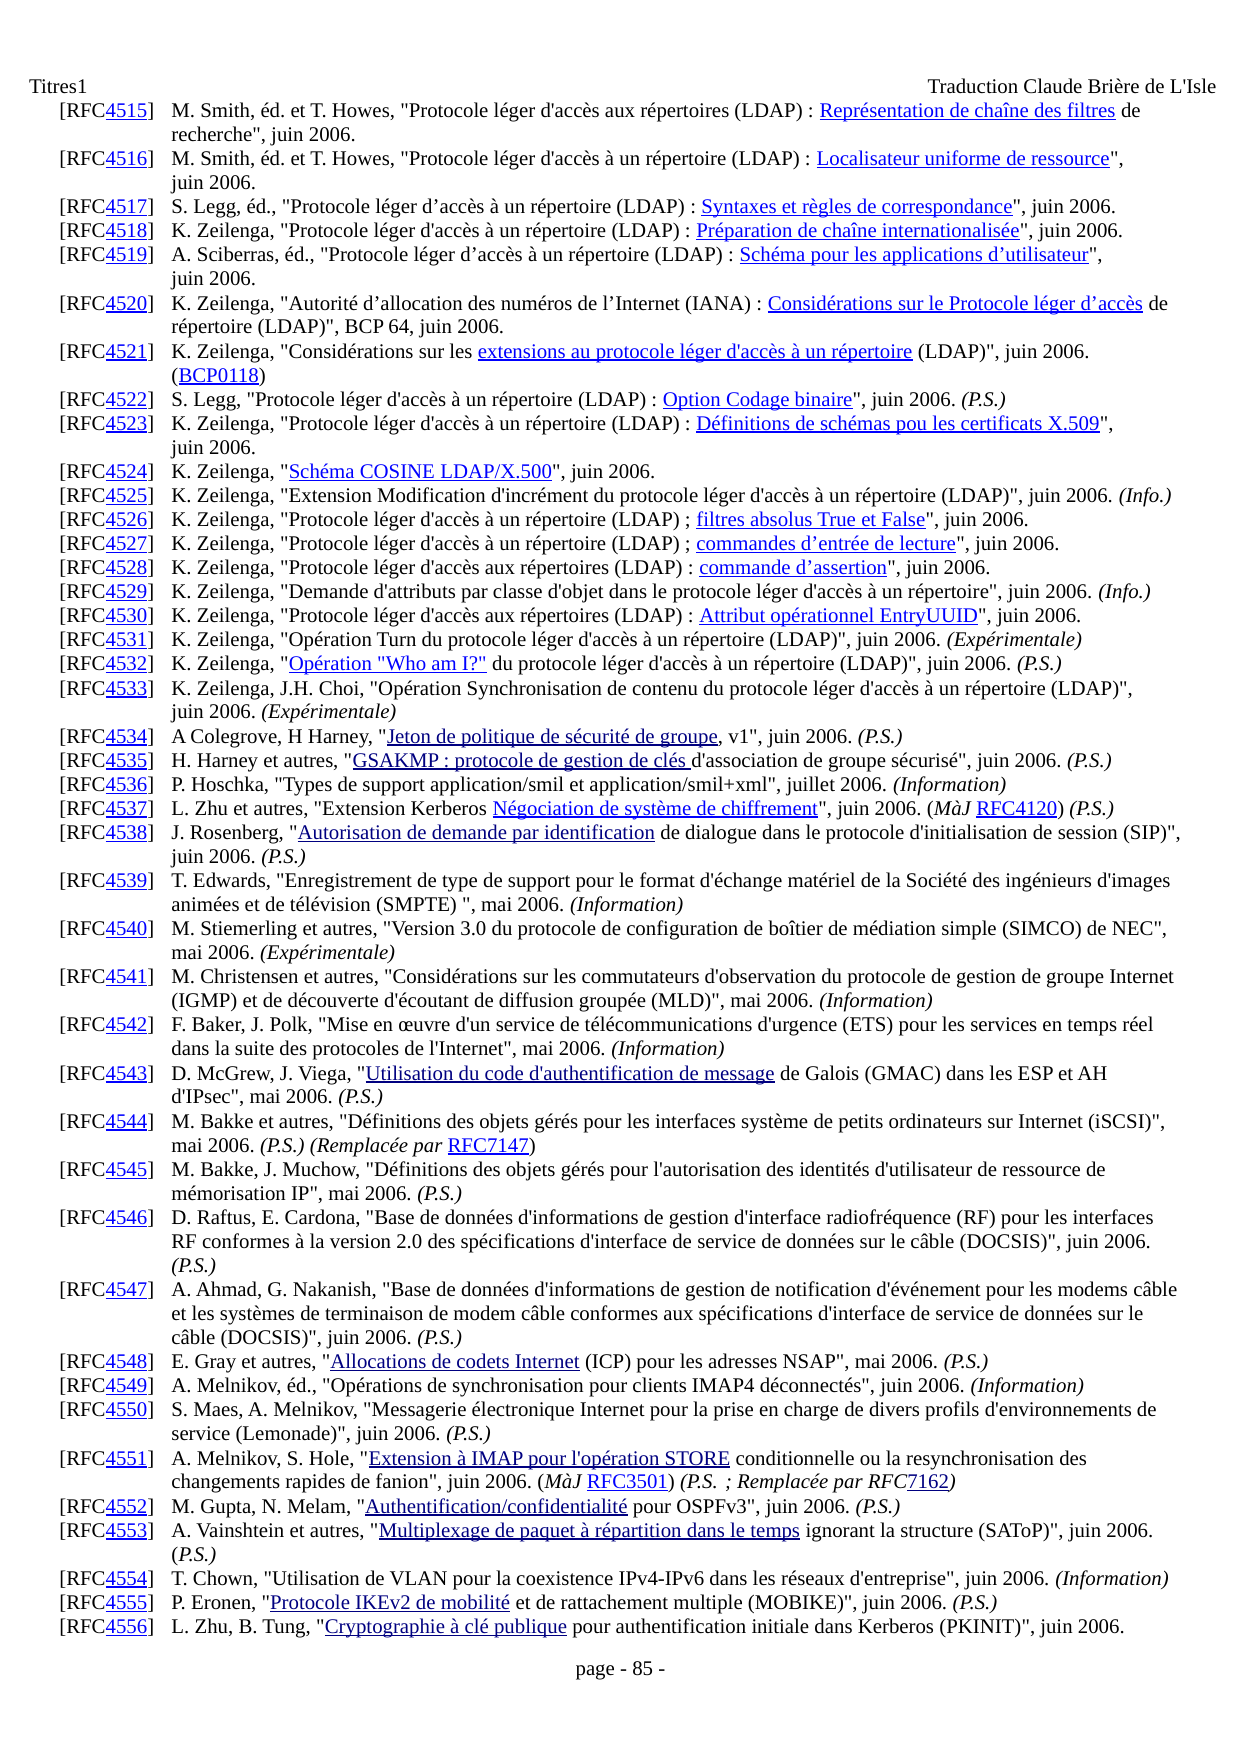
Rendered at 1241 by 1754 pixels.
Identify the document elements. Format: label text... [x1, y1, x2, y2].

text [RFC4530] K. Zeilenga, "Protocole léger d'accès aux répertoires (LDAP) : Attribut opérationnel EntryUUID", juin 2006. [59, 603, 1181, 627]
text [RFC4549] A. Melnikov, éd., "Opérations de synchronisation pour clients IMAP4 déconnectés", juin 2006. (Information) [59, 1373, 1181, 1397]
text [RFC4542] F. Baker, J. Polk, "Mise en œuvre d'un service de télécommunications d'urgence (ETS) pour les services en temps réel dans la suite des protocoles de l'Internet", mai 2006. (Information) [59, 1012, 1181, 1060]
text [RFC4518] K. Zeilenga, "Protocole léger d'accès à un répertoire (LDAP) : Préparation de chaîne internationalisée", juin 2006. [59, 218, 1181, 242]
text [RFC4520] K. Zeilenga, "Autorité d’allocation des numéros de l’Internet (IANA) : Considérations sur le Protocole léger d’accès de répertoire (LDAP)", BCP 64, juin 2006. [59, 290, 1181, 338]
text [RFC4550] S. Maes, A. Melnikov, "Messagerie électronique Internet pour la prise en charge de divers profils d'environnements de service (Lemonade)", juin 2006. (P.S.) [59, 1397, 1181, 1445]
text [RFC4553] A. Vainshtein et autres, "Multiplexage de paquet à répartition dans le temps ignorant la structure (SAToP)", juin 2006. (P.S.) [59, 1518, 1181, 1566]
text [RFC4531] K. Zeilenga, "Opération Turn du protocole léger d'accès à un répertoire (LDAP)", juin 2006. (Expérimentale) [59, 627, 1181, 651]
text [RFC4535] H. Harney et autres, "GSAKMP : protocole de gestion de clés d'association de groupe sécurisé", juin 2006. (P.S.) [59, 748, 1181, 772]
text [RFC4551] A. Melnikov, S. Hole, "Extension à IMAP pour l'opération STORE conditionnelle ou la resynchronisation des changements rapides de fanion", juin 2006. (MàJ RFC3501) (P.S. ; Remplacée par RFC7162) [59, 1445, 1181, 1493]
text [RFC4517] S. Legg, éd., "Protocole léger d’accès à un répertoire (LDAP) : Syntaxes et règles de correspondance", juin 2006. [59, 194, 1181, 218]
text [RFC4521] K. Zeilenga, "Considérations sur les extensions au protocole léger d'accès à un répertoire (LDAP)", juin 2006. (BCP0118) [59, 338, 1181, 387]
text [RFC4539] T. Edwards, "Enregistrement de type de support pour le format d'échange matériel de la Société des ingénieurs d'images animées et de télévision (SMPTE) ", mai 2006. (Information) [59, 868, 1181, 916]
text [RFC4541] M. Christensen et autres, "Considérations sur les commutateurs d'observation du protocole de gestion de groupe Internet (IGMP) et de découverte d'écoutant de diffusion groupée (MLD)", mai 2006. (Information) [59, 964, 1181, 1012]
text [RFC4533] K. Zeilenga, J.H. Choi, "Opération Synchronisation de contenu du protocole léger d'accès à un répertoire (LDAP)", juin 2006. (Expérimentale) [59, 675, 1181, 723]
text [RFC4525] K. Zeilenga, "Extension Modification d'incrément du protocole léger d'accès à un répertoire (LDAP)", juin 2006. (Info.) [59, 483, 1181, 507]
text [RFC4534] A Colegrove, H Harney, "Jeton de politique de sécurité de groupe, v1", juin 2006. (P.S.) [59, 723, 1181, 748]
text [RFC4544] M. Bakke et autres, "Définitions des objets gérés pour les interfaces système de petits ordinateurs sur Internet (iSCSI)", mai 2006. (P.S.) (Remplacée par RFC7147) [59, 1108, 1181, 1157]
text [RFC4519] A. Sciberras, éd., "Protocole léger d’accès à un répertoire (LDAP) : Schéma pour les applications d’utilisateur", juin 2006. [59, 242, 1181, 290]
text [RFC4554] T. Chown, "Utilisation de VLAN pour la coexistence IPv4-IPv6 dans les réseaux d'entreprise", juin 2006. (Information) [59, 1566, 1181, 1590]
text [RFC4524] K. Zeilenga, "Schéma COSINE LDAP/X.500", juin 2006. [59, 459, 1181, 483]
text [RFC4528] K. Zeilenga, "Protocole léger d'accès aux répertoires (LDAP) : commande d’assertion", juin 2006. [59, 555, 1181, 579]
text [RFC4532] K. Zeilenga, "Opération "Who am I?" du protocole léger d'accès à un répertoire (LDAP)", juin 2006. (P.S.) [59, 651, 1181, 675]
text [RFC4523] K. Zeilenga, "Protocole léger d'accès à un répertoire (LDAP) : Définitions de schémas pou les certificats X.509", juin 2006. [59, 411, 1181, 459]
text [RFC4545] M. Bakke, J. Muchow, "Définitions des objets gérés pour l'autorisation des identités d'utilisateur de ressource de mémorisation IP", mai 2006. (P.S.) [59, 1157, 1181, 1205]
text [RFC4543] D. McGrew, J. Viega, "Utilisation du code d'authentification de message de Galois (GMAC) dans les ESP et AH d'IPsec", mai 2006. (P.S.) [59, 1060, 1181, 1108]
text [RFC4527] K. Zeilenga, "Protocole léger d'accès à un répertoire (LDAP) ; commandes d’entrée de lecture", juin 2006. [59, 531, 1181, 555]
text [RFC4540] M. Stiemerling et autres, "Version 3.0 du protocole de configuration de boîtier de médiation simple (SIMCO) de NEC", mai 2006. (Expérimentale) [59, 916, 1181, 964]
text [RFC4547] A. Ahmad, G. Nakanish, "Base de données d'informations de gestion de notification d'événement pour les modems câble et les systèmes de terminaison de modem câble conformes aux spécifications d'interface de service de données sur le câble (DOCSIS)", juin 2006. (P.S.) [59, 1277, 1181, 1349]
text [RFC4516] M. Smith, éd. et T. Howes, "Protocole léger d'accès à un répertoire (LDAP) : Localisateur uniforme de ressource", juin 2006. [59, 146, 1181, 194]
text [RFC4546] D. Raftus, E. Cardona, "Base de données d'informations de gestion d'interface radiofréquence (RF) pour les interfaces RF conformes à la version 2.0 des spécifications d'interface de service de données sur le câble (DOCSIS)", juin 2006. (P.S.) [59, 1205, 1181, 1277]
text [RFC4537] L. Zhu et autres, "Extension Kerberos Négociation de système de chiffrement", juin 2006. (MàJ RFC4120) (P.S.) [59, 796, 1181, 820]
text [RFC4552] M. Gupta, N. Melam, "Authentification/confidentialité pour OSPFv3", juin 2006. (P.S.) [59, 1493, 1181, 1518]
text [RFC4529] K. Zeilenga, "Demande d'attributs par classe d'objet dans le protocole léger d'accès à un répertoire", juin 2006. (Info.) [59, 579, 1181, 603]
text [RFC4515] M. Smith, éd. et T. Howes, "Protocole léger d'accès aux répertoires (LDAP) : Représentation de chaîne des filtres de recherche", juin 2006. [59, 98, 1181, 146]
text [RFC4526] K. Zeilenga, "Protocole léger d'accès à un répertoire (LDAP) ; filtres absolus True et False", juin 2006. [59, 507, 1181, 531]
text [RFC4538] J. Rosenberg, "Autorisation de demande par identification de dialogue dans le protocole d'initialisation de session (SIP)", juin 2006. (P.S.) [59, 820, 1181, 868]
text [RFC4555] P. Eronen, "Protocole IKEv2 de mobilité et de rattachement multiple (MOBIKE)", juin 2006. (P.S.) [59, 1590, 1181, 1614]
text [RFC4536] P. Hoschka, "Types de support application/smil et application/smil+xml", juillet 2006. (Information) [59, 772, 1181, 796]
text [RFC4522] S. Legg, "Protocole léger d'accès à un répertoire (LDAP) : Option Codage binaire", juin 2006. (P.S.) [59, 387, 1181, 411]
text [RFC4556] L. Zhu, B. Tung, "Cryptographie à clé publique pour authentification initiale dans Kerberos (PKINIT)", juin 2006. [59, 1614, 1181, 1638]
text [RFC4548] E. Gray et autres, "Allocations de codets Internet (ICP) pour les adresses NSAP", mai 2006. (P.S.) [59, 1349, 1181, 1373]
